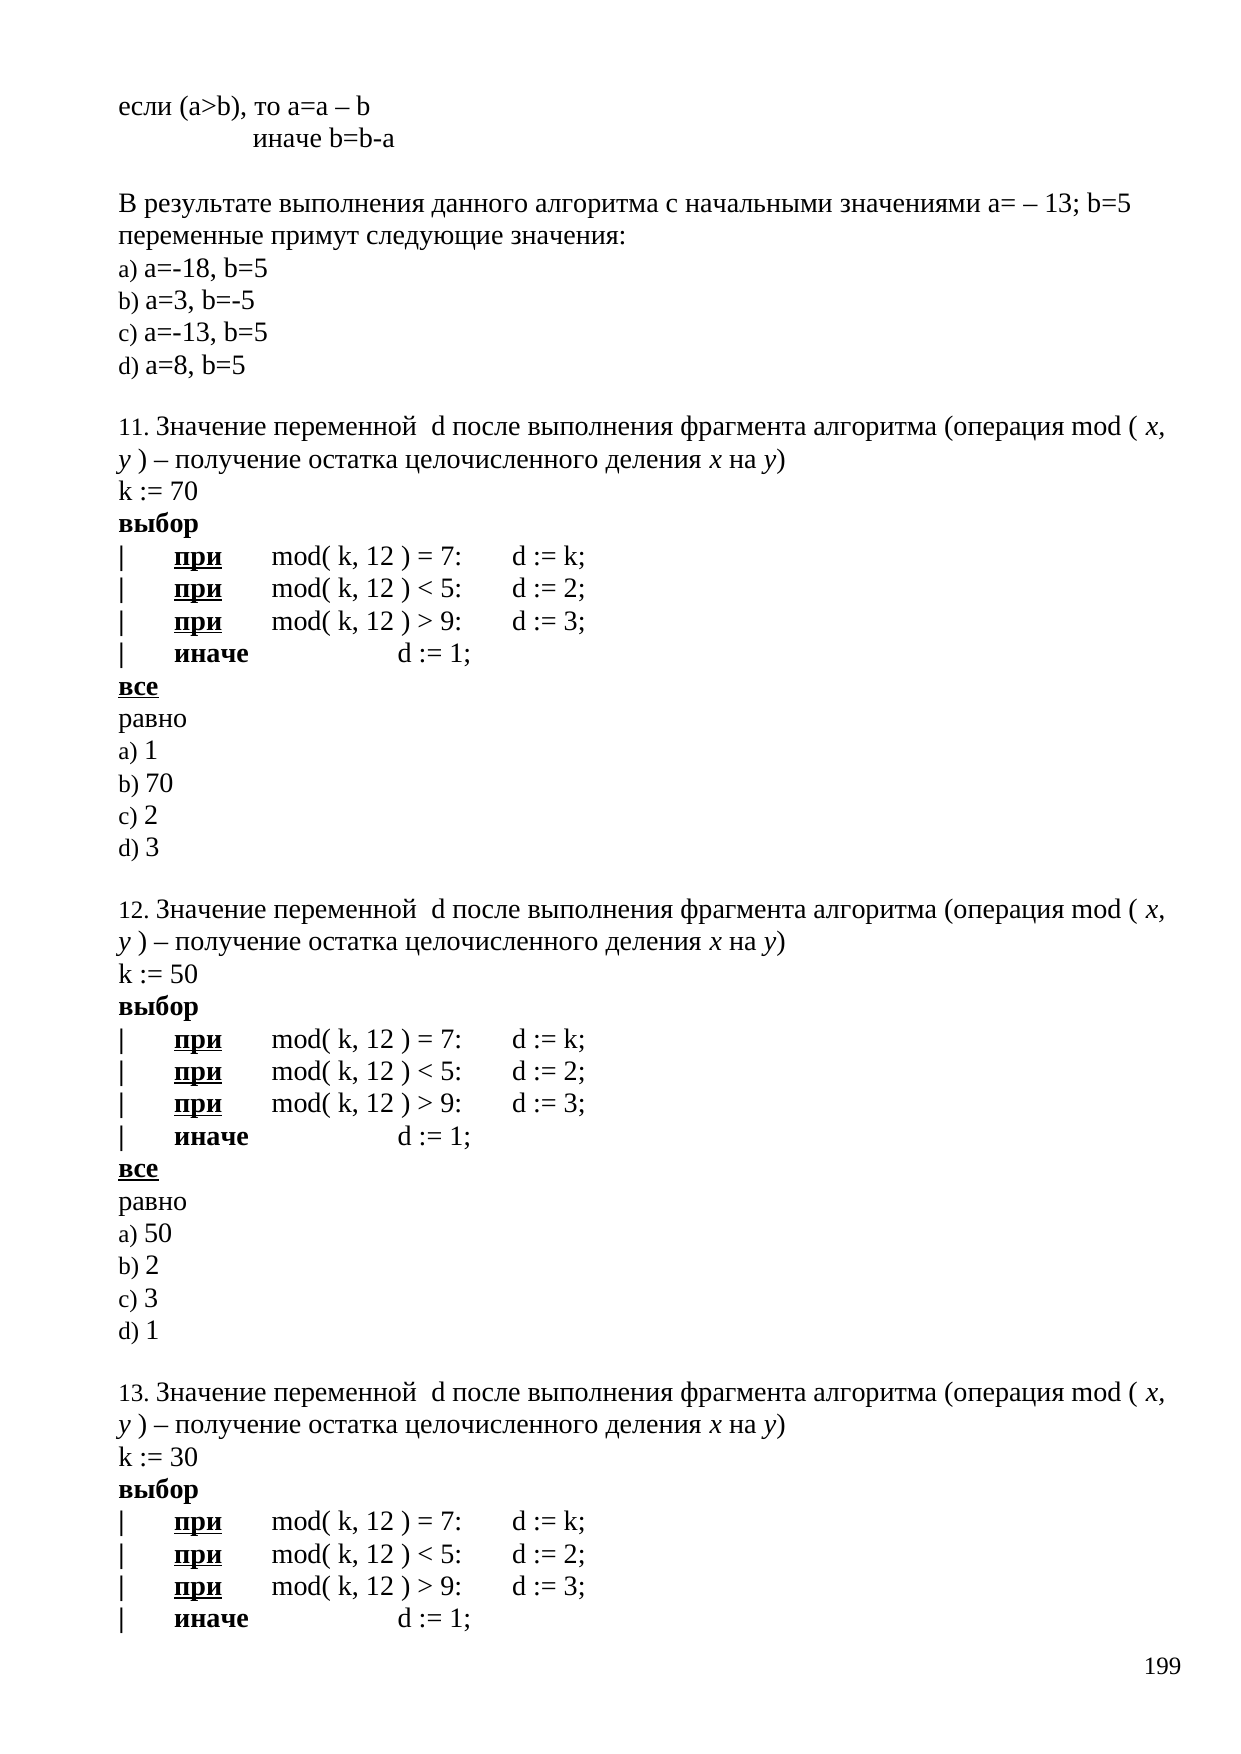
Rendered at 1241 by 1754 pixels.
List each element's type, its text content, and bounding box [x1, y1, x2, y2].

text 11. Значение переменной d после выполнения фрагмента алгоритма (операция mod ( х, y ) – получение остатка целочисленного деления х на y) k := 70 выбор | при mod( k, 12 ) = 7: d := k; | при mod( k, 12 ) < 5: d := 2; | при mod( k, 12 ) > 9: d := 3; | иначе d := 1; все равно a) 1 b) 70 c) 2 d) 3 [118, 409, 1181, 863]
text если (a>b), то a=a – b иначе b=b-a В результате выполнения данного алгоритма с начальными значениями a= – 13; b=5 переменные примут следующие значения: a) a=-18, b=5 b) a=3, b=-5 c) a=-13, b=5 d) a=8, b=5 [118, 89, 1181, 380]
text 12. Значение переменной d после выполнения фрагмента алгоритма (операция mod ( х, y ) – получение остатка целочисленного деления х на y) k := 50 выбор | при mod( k, 12 ) = 7: d := k; | при mod( k, 12 ) < 5: d := 2; | при mod( k, 12 ) > 9: d := 3; | иначе d := 1; все равно a) 50 b) 2 c) 3 d) 1 [118, 892, 1181, 1346]
text 13. Значение переменной d после выполнения фрагмента алгоритма (операция mod ( х, y ) – получение остатка целочисленного деления х на y) k := 30 выбор | при mod( k, 12 ) = 7: d := k; | при mod( k, 12 ) < 5: d := 2; | при mod( k, 12 ) > 9: d := 3; | иначе d := 1; [118, 1375, 1181, 1634]
